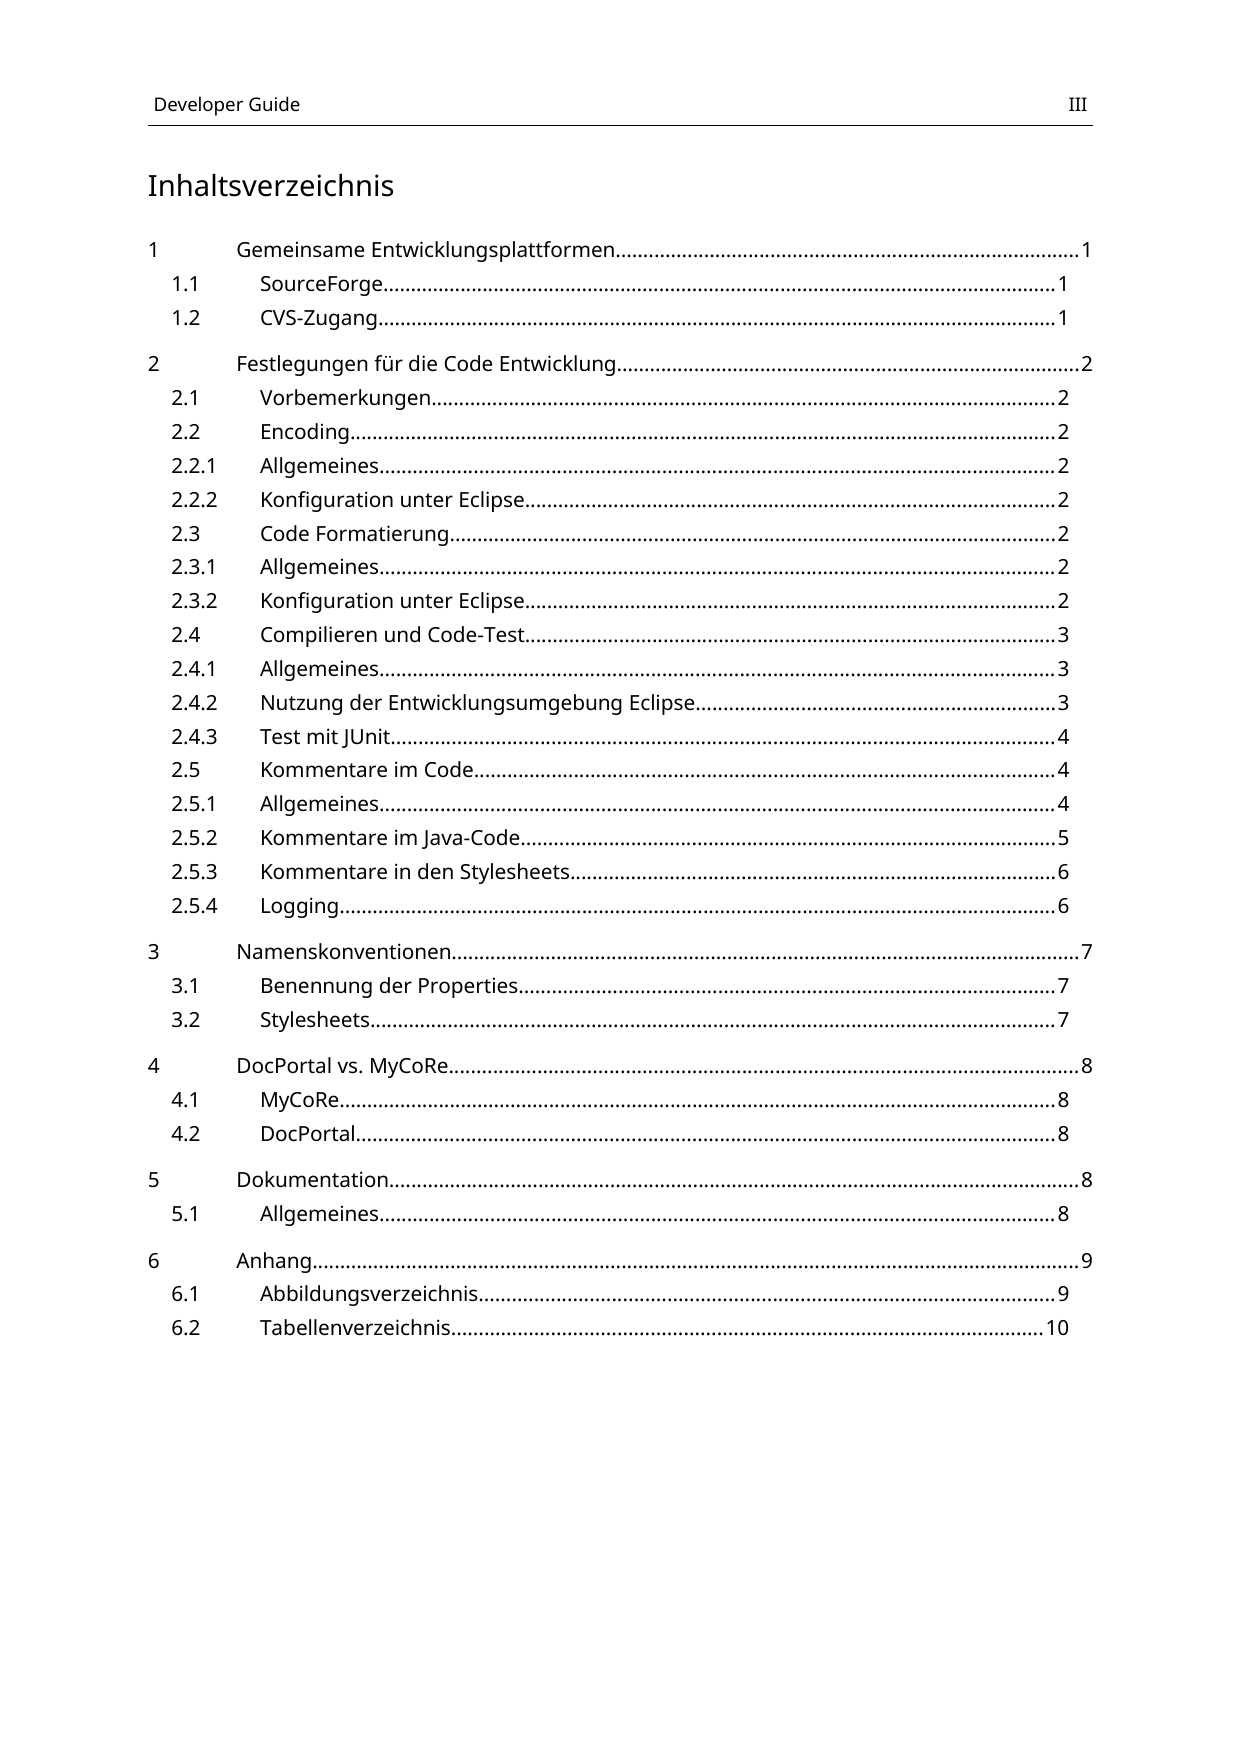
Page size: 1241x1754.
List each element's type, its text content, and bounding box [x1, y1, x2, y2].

text 2.4.1 Allgemeines 3 [171, 654, 1069, 682]
text 4 DocPortal vs. MyCoRe 8 [148, 1051, 1093, 1080]
text 4.1 MyCoRe 8 [171, 1085, 1069, 1113]
text 6 Anhang 9 [148, 1246, 1093, 1274]
text 1.1 SourceForge 1 [171, 269, 1069, 297]
text 2.2.1 Allgemeines 2 [171, 451, 1069, 479]
text 2 Festlegungen für die Code Entwicklung 2 [148, 349, 1093, 378]
text 2.5.4 Logging 6 [171, 891, 1069, 919]
text 5 Dokumentation 8 [148, 1166, 1093, 1194]
text 6.2 Tabellenverzeichnis 10 [171, 1313, 1069, 1342]
text 2.3 Code Formatierung 2 [171, 519, 1069, 547]
text 1.2 CVS-Zugang 1 [171, 303, 1069, 331]
text 1 Gemeinsame Entwicklungsplattformen 1 [148, 235, 1093, 263]
text 2.2.2 Konfiguration unter Eclipse 2 [171, 485, 1069, 513]
text 2.5.2 Kommentare im Java-Code 5 [171, 823, 1069, 852]
text 2.2 Encoding 2 [171, 417, 1069, 445]
text 2.4.2 Nutzung der Entwicklungsumgebung Eclipse 3 [171, 688, 1069, 716]
text 2.3.1 Allgemeines 2 [171, 552, 1069, 581]
text 3.2 Stylesheets 7 [171, 1005, 1069, 1033]
text 2.1 Vorbemerkungen 2 [171, 383, 1069, 411]
text 2.5.3 Kommentare in den Stylesheets 6 [171, 857, 1069, 885]
text 2.5.1 Allgemeines 4 [171, 789, 1069, 818]
text 2.3.2 Konfiguration unter Eclipse 2 [171, 586, 1069, 614]
text 2.5 Kommentare im Code 4 [171, 756, 1069, 784]
text 3 Namenskonventionen 7 [148, 937, 1093, 966]
text 2.4 Compilieren und Code-Test 3 [171, 620, 1069, 648]
text 5.1 Allgemeines 8 [171, 1199, 1069, 1228]
text 2.4.3 Test mit JUnit 4 [171, 722, 1069, 750]
text Inhaltsverzeichnis [148, 165, 1093, 204]
text 6.1 Abbildungsverzeichnis 9 [171, 1279, 1069, 1308]
text 4.2 DocPortal 8 [171, 1119, 1069, 1147]
text 3.1 Benennung der Properties 7 [171, 971, 1069, 999]
